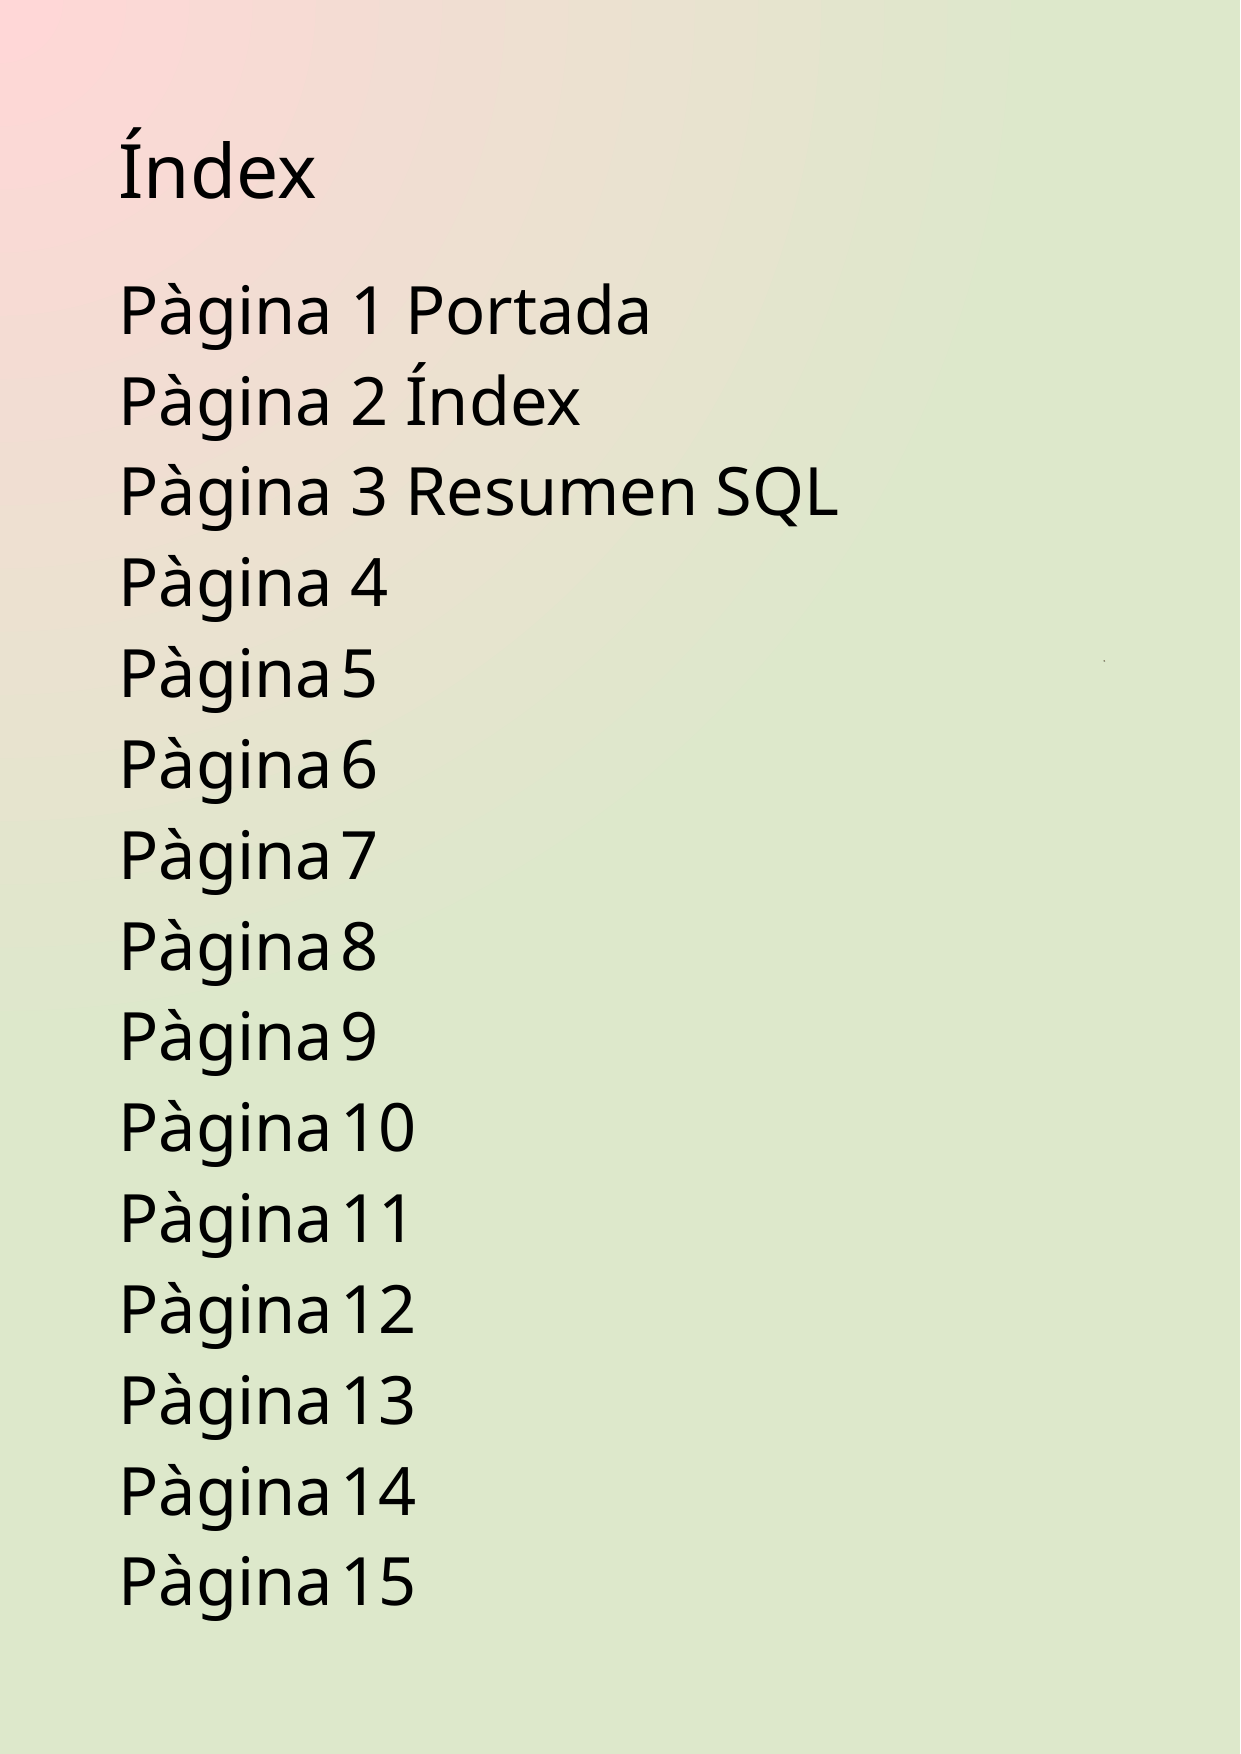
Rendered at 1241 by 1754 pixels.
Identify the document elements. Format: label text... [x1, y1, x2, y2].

text Pàgina 12 [118, 1262, 1122, 1353]
text Pàgina 6 [118, 717, 1122, 808]
text Pàgina 14 [118, 1444, 1122, 1534]
text Pàgina 13 [118, 1353, 1122, 1444]
text Índex [118, 118, 1122, 220]
text Pàgina 2 Índex [118, 354, 1122, 444]
text Pàgina 11 [118, 1171, 1122, 1262]
text Pàgina 10 [118, 1080, 1122, 1171]
text Pàgina 5 [118, 626, 1122, 717]
text Pàgina 15 [118, 1534, 1122, 1625]
text Pàgina 3 Resumen SQL [118, 444, 1122, 535]
text Pàgina 1 Portada [118, 263, 1122, 354]
text Pàgina 8 [118, 899, 1122, 989]
text Pàgina 9 [118, 989, 1122, 1080]
text Pàgina 7 [118, 808, 1122, 899]
text Pàgina 4 [118, 535, 1122, 626]
